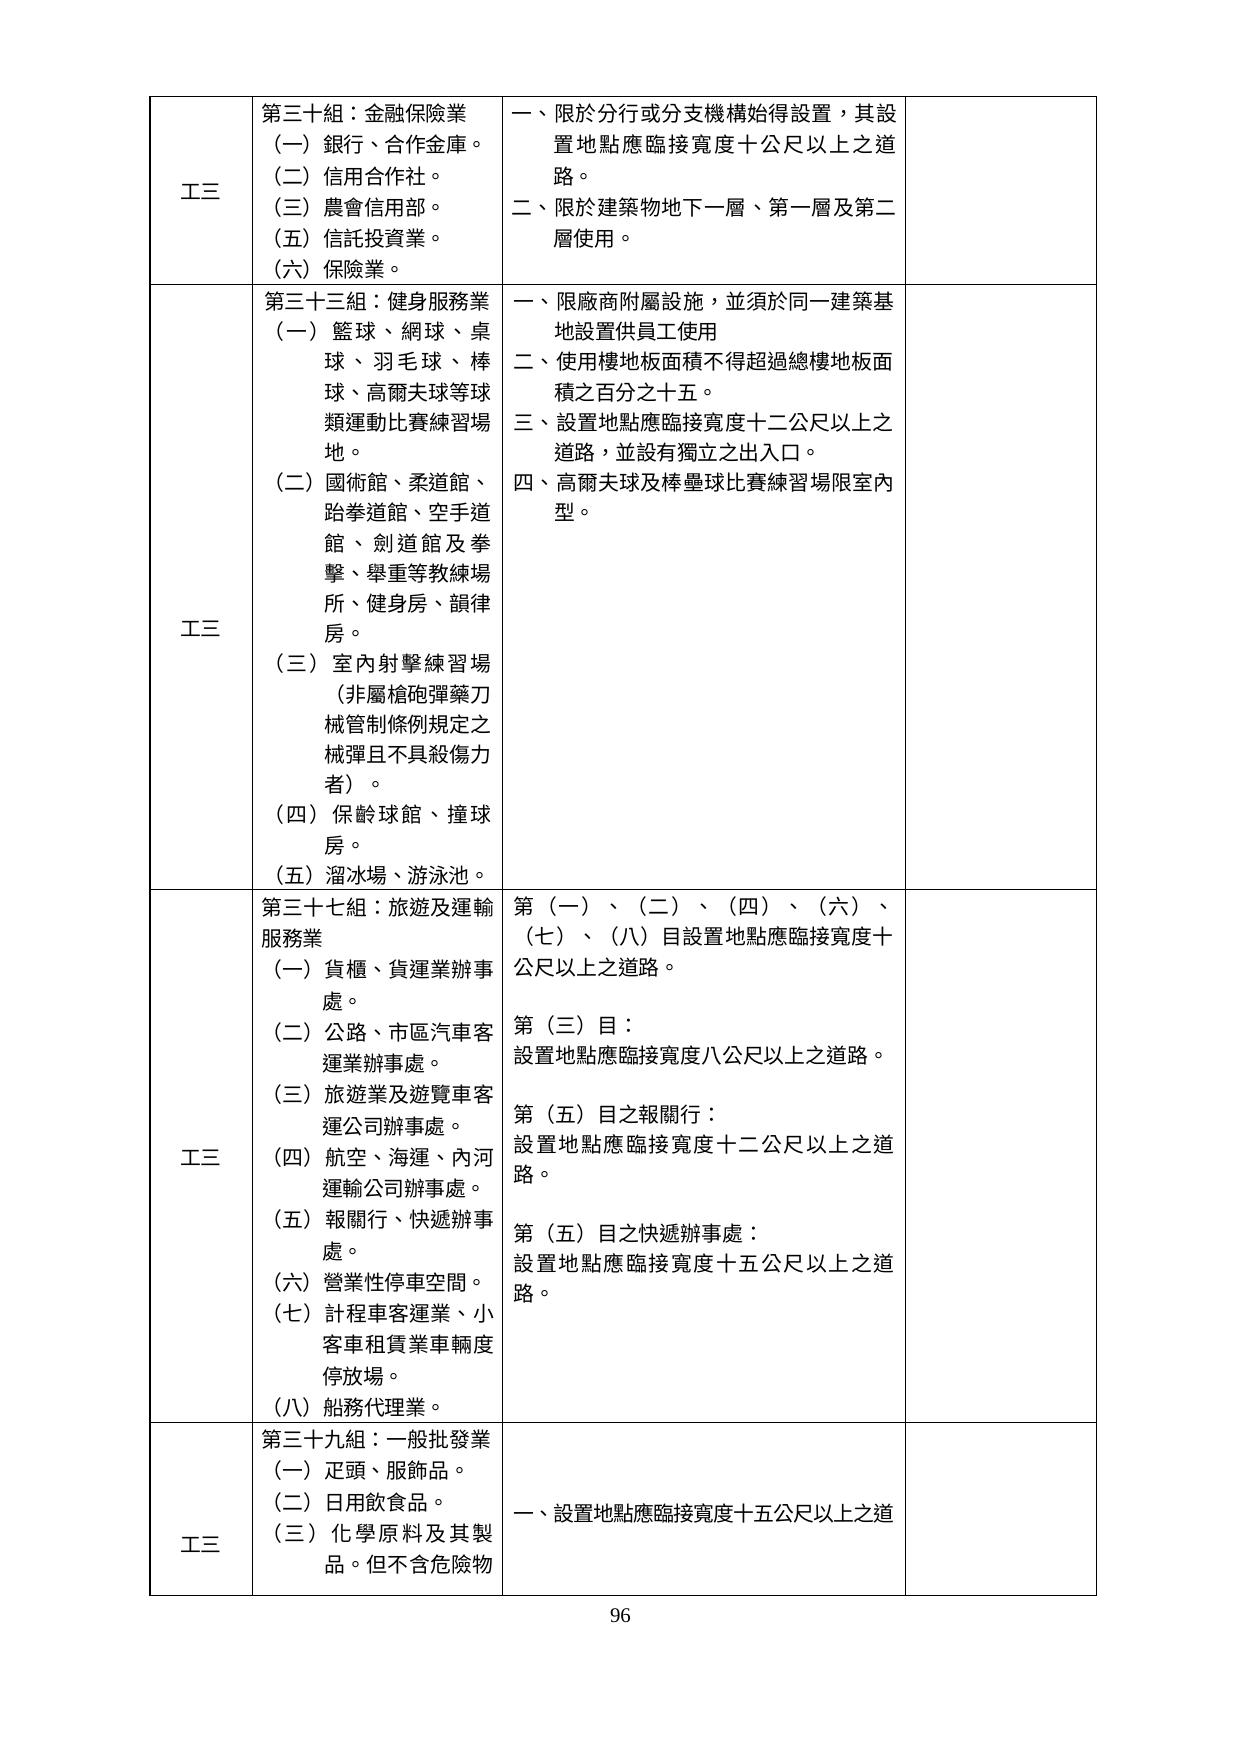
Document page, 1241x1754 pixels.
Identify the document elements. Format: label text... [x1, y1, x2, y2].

table_cell 第（一）、（二）、（四）、（六）、（七）、（八）目設置地點應臨接寬度十公尺以上之道路。 第（三）目： 設置地點應臨接寬度八公尺以上之道路。 第（五）目之報關行： 設置地點應臨接寬度十二公尺以上之道路。 第（五）目之快遞辦事處： 設置地點應臨接寬度十五公尺以上之道路。 [503, 890, 905, 1422]
table_cell 一、限於分行或分支機構始得設置，其設置地點應臨接寬度十公尺以上之道路。 二、限於建築物地下一層、第一層及第二層使用。 [503, 97, 905, 284]
table_cell [906, 890, 1096, 1422]
table_cell 一、限廠商附屬設施，並須於同一建築基地設置供員工使用 二、使用樓地板面積不得超過總樓地板面積之百分之十五。 三、設置地點應臨接寬度十二公尺以上之道路，並設有獨立之出入口。 四、高爾夫球及棒壘球比賽練習場限室內型。 [503, 285, 905, 889]
table_cell 第三十七組：旅遊及運輸服務業 （一）貨櫃、貨運業辦事處。 （二）公路、市區汽車客運業辦事處。 （三）旅遊業及遊覽車客運公司辦事處。 （四）航空、海運、內河運輸公司辦事處。 （五）報關行、快遞辦事處。 （六）營業性停車空間。 （七）計程車客運業、小客車租賃業車輛度停放場。 （八）船務代理業。 [253, 890, 502, 1422]
table_cell 一、設置地點應臨接寬度十五公尺以上之道 [503, 1423, 905, 1594]
table_cell 第三十九組：一般批發業 （一）疋頭、服飾品。 （二）日用飲食品。 （三）化學原料及其製品。但不含危險物 [253, 1423, 502, 1594]
table_cell [906, 1423, 1096, 1594]
table_cell 第三十組：金融保險業 （一）銀行、合作金庫。 （二）信用合作社。 （三）農會信用部。 （五）信託投資業。 （六）保險業。 [253, 97, 502, 284]
table_cell 工三 [151, 1423, 252, 1594]
table_cell [906, 97, 1096, 284]
table_cell 工三 [151, 890, 252, 1422]
table_cell 工三 [151, 97, 252, 284]
table_cell [906, 285, 1096, 889]
table_cell 第三十三組：健身服務業 （一）籃球、網球、桌球、羽毛球、棒球、高爾夫球等球類運動比賽練習場地。 （二）國術館、柔道館、跆拳道館、空手道館、劍道館及拳擊、舉重等教練場所、健身房、韻律房。 （三）室內射擊練習場（非屬槍砲彈藥刀械管制條例規定之械彈且不具殺傷力者）。 （四）保齡球館、撞球房。 （五）溜冰場、游泳池。 [253, 285, 502, 889]
table_cell 工三 [151, 285, 252, 889]
